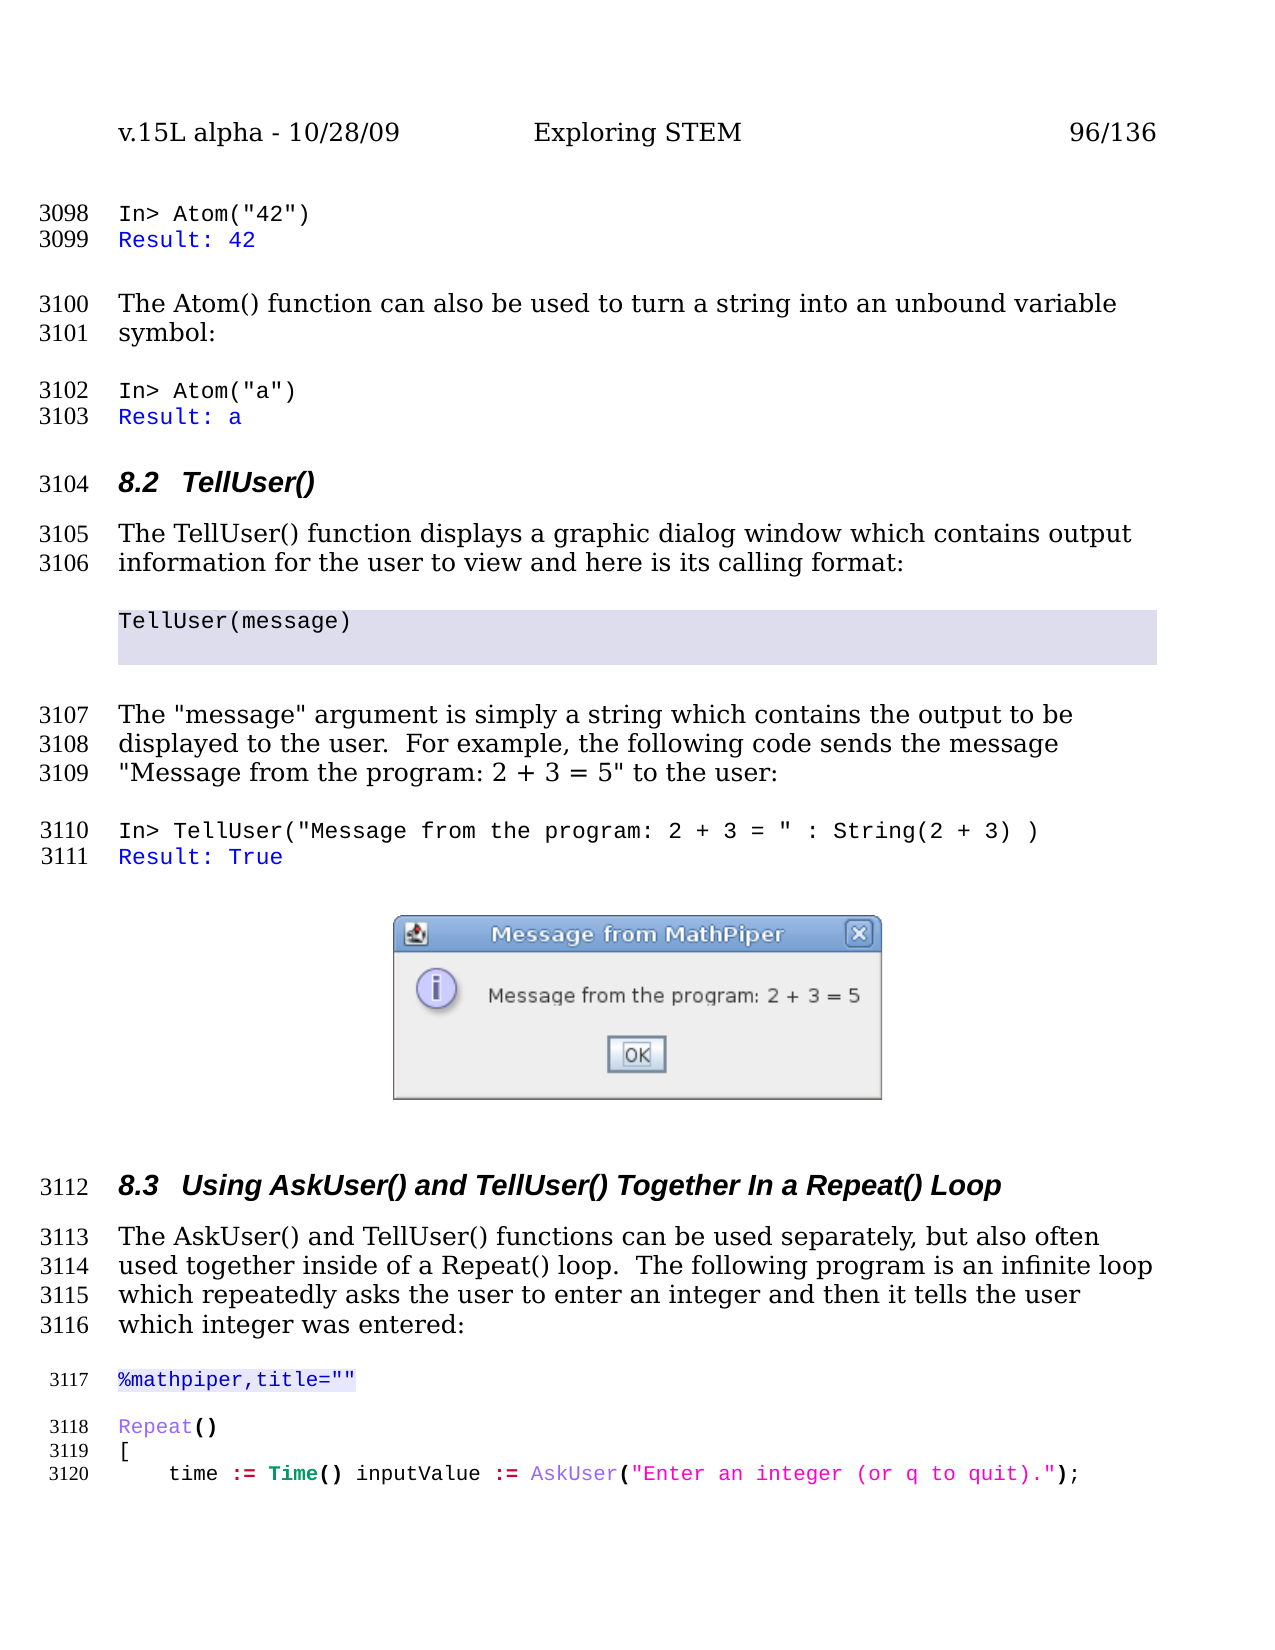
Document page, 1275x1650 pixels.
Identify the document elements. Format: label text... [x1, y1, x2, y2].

text The Atom() function can also be used to turn a string into an unbound variable symbol: [118, 289, 1157, 348]
text The AskUser() and TellUser() functions can be used separately, but also often used together inside of a Repeat() loop. The following program is an infinite loop which repeatedly asks the user to enter an integer and then it tells the user which integer was entered: [118, 1222, 1157, 1339]
text In> Atom("42") [118, 203, 1157, 229]
text Repeat() [118, 1416, 1157, 1440]
text The TellUser() function displays a graphic dialog window which contains output information for the user to view and here is its calling format: [118, 519, 1157, 577]
text time := Time() inputValue := AskUser("Enter an integer (or q to quit)."); [118, 1463, 1157, 1487]
text Result: a [118, 406, 1157, 432]
picture [393, 915, 883, 1100]
text %mathpiper,title="" [118, 1369, 1157, 1392]
subtitle Using AskUser() and TellUser() Together In a Repeat() Loop [118, 1168, 1157, 1201]
table_header TellUser(message) [118, 610, 1157, 665]
text Result: 42 [118, 229, 1157, 254]
text Result: True [118, 845, 1157, 871]
text [ [118, 1440, 1157, 1463]
subtitle TellUser() [118, 465, 1157, 498]
text In> TellUser("Message from the program: 2 + 3 = " : String(2 + 3) ) [118, 819, 1157, 845]
text In> Atom("a") [118, 380, 1157, 406]
text The "message" argument is simply a string which contains the output to be displayed to the user. For example, the following code sends the message "Message from the program: 2 + 3 = 5" to the user: [118, 700, 1157, 787]
